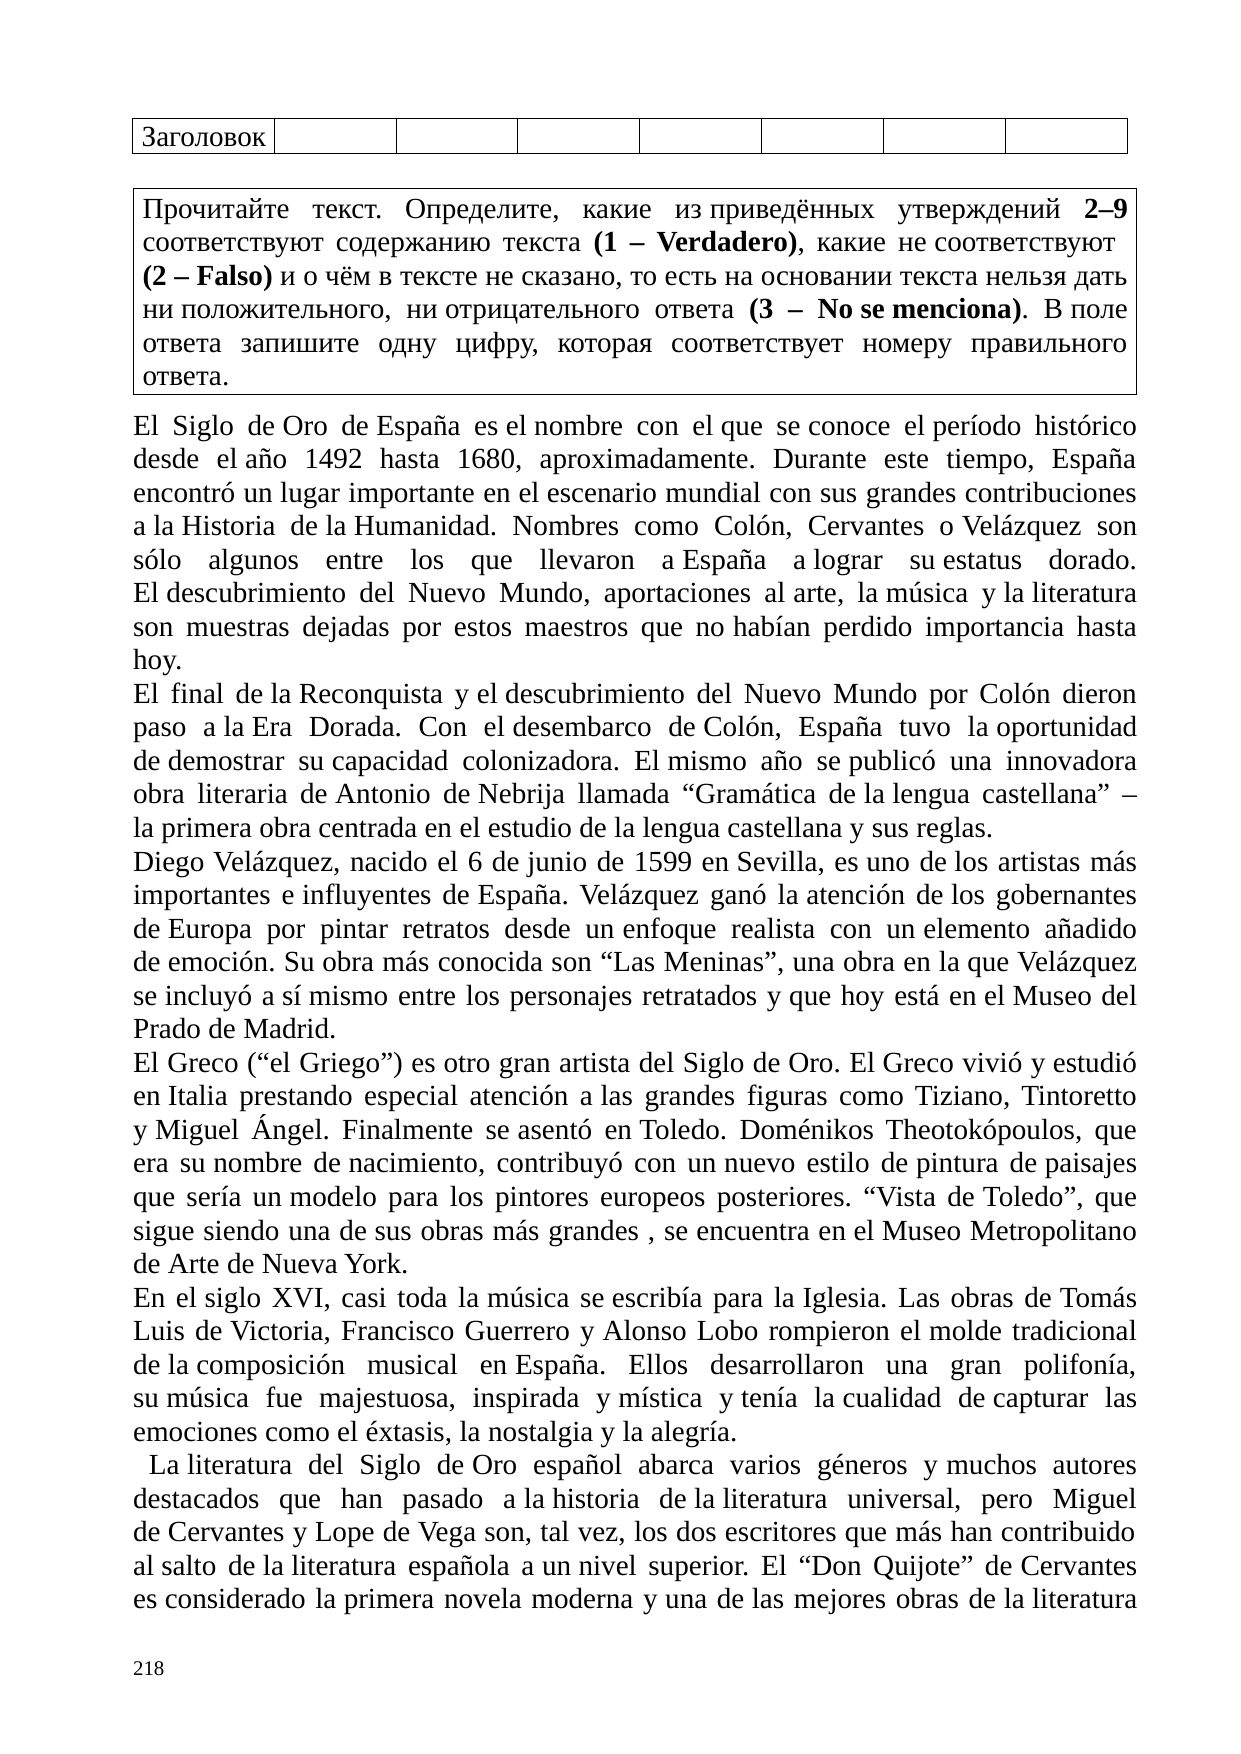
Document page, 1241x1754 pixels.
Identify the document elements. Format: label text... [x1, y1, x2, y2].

text El Siglo de Oro de España es el nombre con el que se conoce el período histórico desde el año 1492 hasta 1680, aproximadamente. Durante este tiempo, España encontró un lugar importante en el escenario mundial con sus grandes contribuciones a la Historia de la Humanidad. Nombres como Colón, Cervantes o Velázquez son sólo algunos entre los que llevaron a España a lograr su estatus dorado. El descubrimiento del Nuevo Mundo, aportaciones al arte, la música y la literatura son muestras dejadas por estos maestros que no habían perdido importancia hasta hoy. [133, 408, 1137, 676]
table_cell [640, 119, 761, 153]
text El final de la Reconquista y el descubrimiento del Nuevo Mundo por Colón dieron paso a la Era Dorada. Con el desembarco de Colón, España tuvo la oportunidad de demostrar su capacidad colonizadora. El mismo año se publicó una innovadora obra literaria de Antonio de Nebrija llamada “Gramática de la lengua castellana” – la primera obra centrada en el estudio de la lengua castellana y sus reglas. [133, 676, 1137, 844]
text Diego Velázquez, nacido el 6 de junio de 1599 en Sevilla, es uno de los artistas más importantes e influyentes de España. Velázquez ganó la atención de los gobernantes de Europa por pintar retratos desde un enfoque realista con un elemento añadido de emoción. Su obra más conocida son “Las Meninas”, una obra en la que Velázquez se incluyó a sí mismo entre los personajes retratados y que hoy está en el Museo del Prado de Madrid. [133, 844, 1137, 1045]
text Прочитайте текст. Определите, какие из приведённых утверждений 2–9 соответствуют содержанию текста (1 – Verdadero), какие не соответствуют (2 – Falso) и о чём в тексте не сказано, то есть на основании текста нельзя дать ни положительного, ни отрицательного ответа (3 – No se menciona). В поле ответа запишите одну цифру, которая соответствует номеру правильного ответа. [134, 189, 1136, 394]
table_cell [275, 119, 396, 153]
table_cell [1006, 119, 1127, 153]
text El Greco (“el Griego”) es otro gran artista del Siglo de Oro. El Greco vivió y estudió en Italia prestando especial atención a las grandes figuras como Tiziano, Tintoretto y Miguel Ángel. Finalmente se asentó en Toledo. Doménikos Theotokópoulos, que era su nombre de nacimiento, contribuyó con un nuevo estilo de pintura de paisajes que sería un modelo para los pintores europeos posteriores. “Vista de Toledo”, que sigue siendo una de sus obras más grandes , se encuentra en el Museo Metropolitano de Arte de Nueva York. [133, 1045, 1137, 1280]
table_cell [762, 119, 883, 153]
table_cell [397, 119, 517, 153]
text En el siglo XVI, casi toda la música se escribía para la Iglesia. Las obras de Tomás Luis de Victoria, Francisco Guerrero y Alonso Lobo rompieron el molde tradicional de la composición musical en España. Ellos desarrollaron una gran polifonía, su música fue majestuosa, inspirada y mística y tenía la cualidad de capturar las emociones como el éxtasis, la nostalgia y la alegría. [133, 1280, 1137, 1447]
text La literatura del Siglo de Oro español abarca varios géneros y muchos autores destacados que han pasado a la historia de la literatura universal, pero Miguel de Cervantes y Lope de Vega son, tal vez, los dos escritores que más han contribuido al salto de la literatura española a un nivel superior. El “Don Quijote” de Cervantes es considerado la primera novela moderna y una de las mejores obras de la literatura [133, 1447, 1137, 1615]
table_cell [884, 119, 1005, 153]
table_cell [518, 119, 639, 153]
table_cell Заголовок [133, 119, 274, 153]
